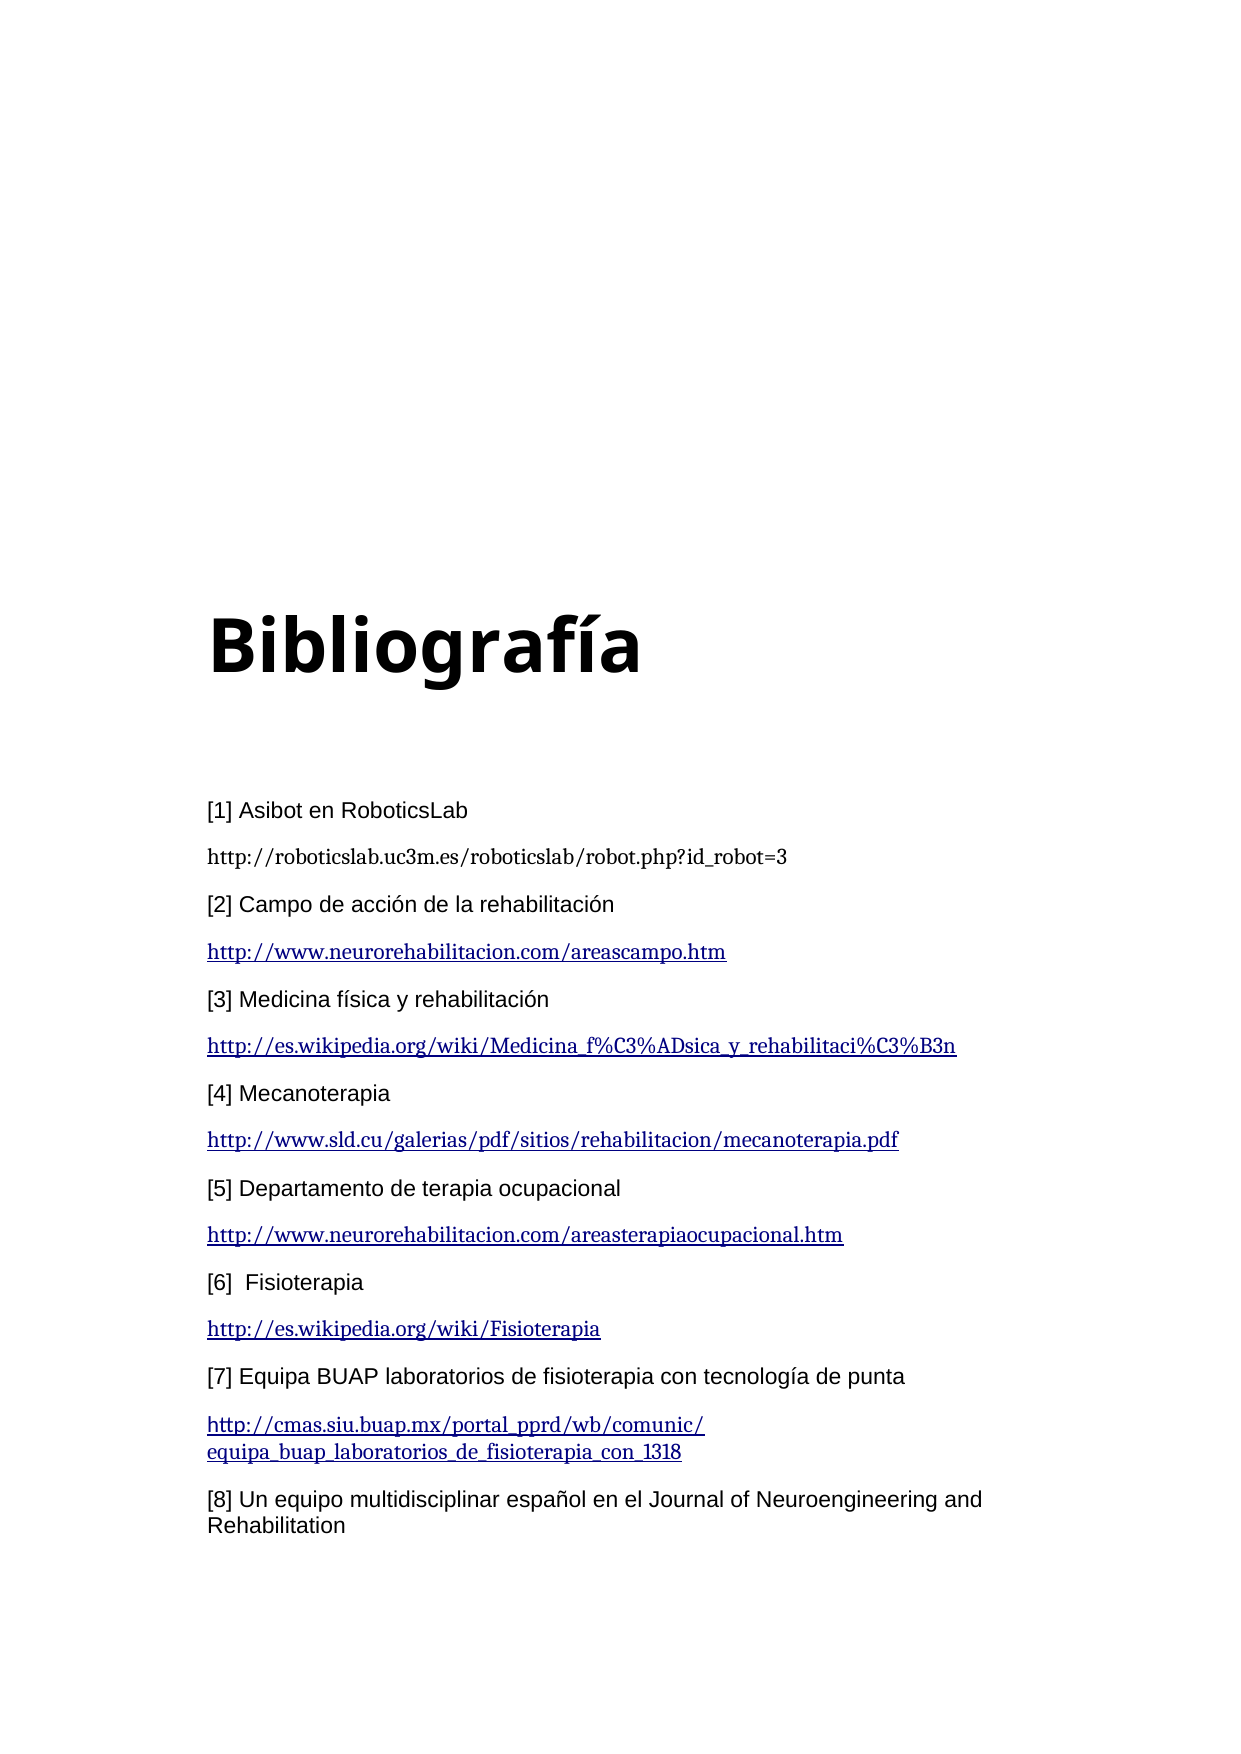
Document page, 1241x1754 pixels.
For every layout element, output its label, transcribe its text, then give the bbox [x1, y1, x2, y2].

text [5] Departamento de terapia ocupacional [207, 1174, 1033, 1201]
text http://cmas.siu.buap.mx/portal_pprd/wb/comunic/equipa_buap_laboratorios_de_fisioterapia_con_1318 [207, 1410, 1033, 1465]
text http://www.sld.cu/galerias/pdf/sitios/rehabilitacion/mecanoterapia.pdf [207, 1127, 1033, 1154]
text [7] Equipa BUAP laboratorios de fisioterapia con tecnología de punta [207, 1363, 1033, 1389]
text [3] Medicina física y rehabilitación [207, 986, 1033, 1012]
text Bibliografía [207, 592, 1033, 694]
text [2] Campo de acción de la rehabilitación [207, 891, 1033, 918]
text [4] Mecanoterapia [207, 1080, 1033, 1106]
text [8] Un equipo multidisciplinar español en el Journal of Neuroengineering and Rehabilitation [207, 1486, 1033, 1538]
text http://es.wikipedia.org/wiki/Fisioterapia [207, 1316, 1033, 1342]
text http://www.neurorehabilitacion.com/areasterapiaocupacional.htm [207, 1222, 1033, 1248]
text [1] Asibot en RoboticsLab [207, 797, 1033, 823]
text http://es.wikipedia.org/wiki/Medicina_f%C3%ADsica_y_rehabilitaci%C3%B3n [207, 1033, 1033, 1059]
text http://www.neurorehabilitacion.com/areascampo.htm [207, 938, 1033, 965]
text http://roboticslab.uc3m.es/roboticslab/robot.php?id_robot=3 [207, 844, 1033, 871]
text [6] Fisioterapia [207, 1269, 1033, 1295]
